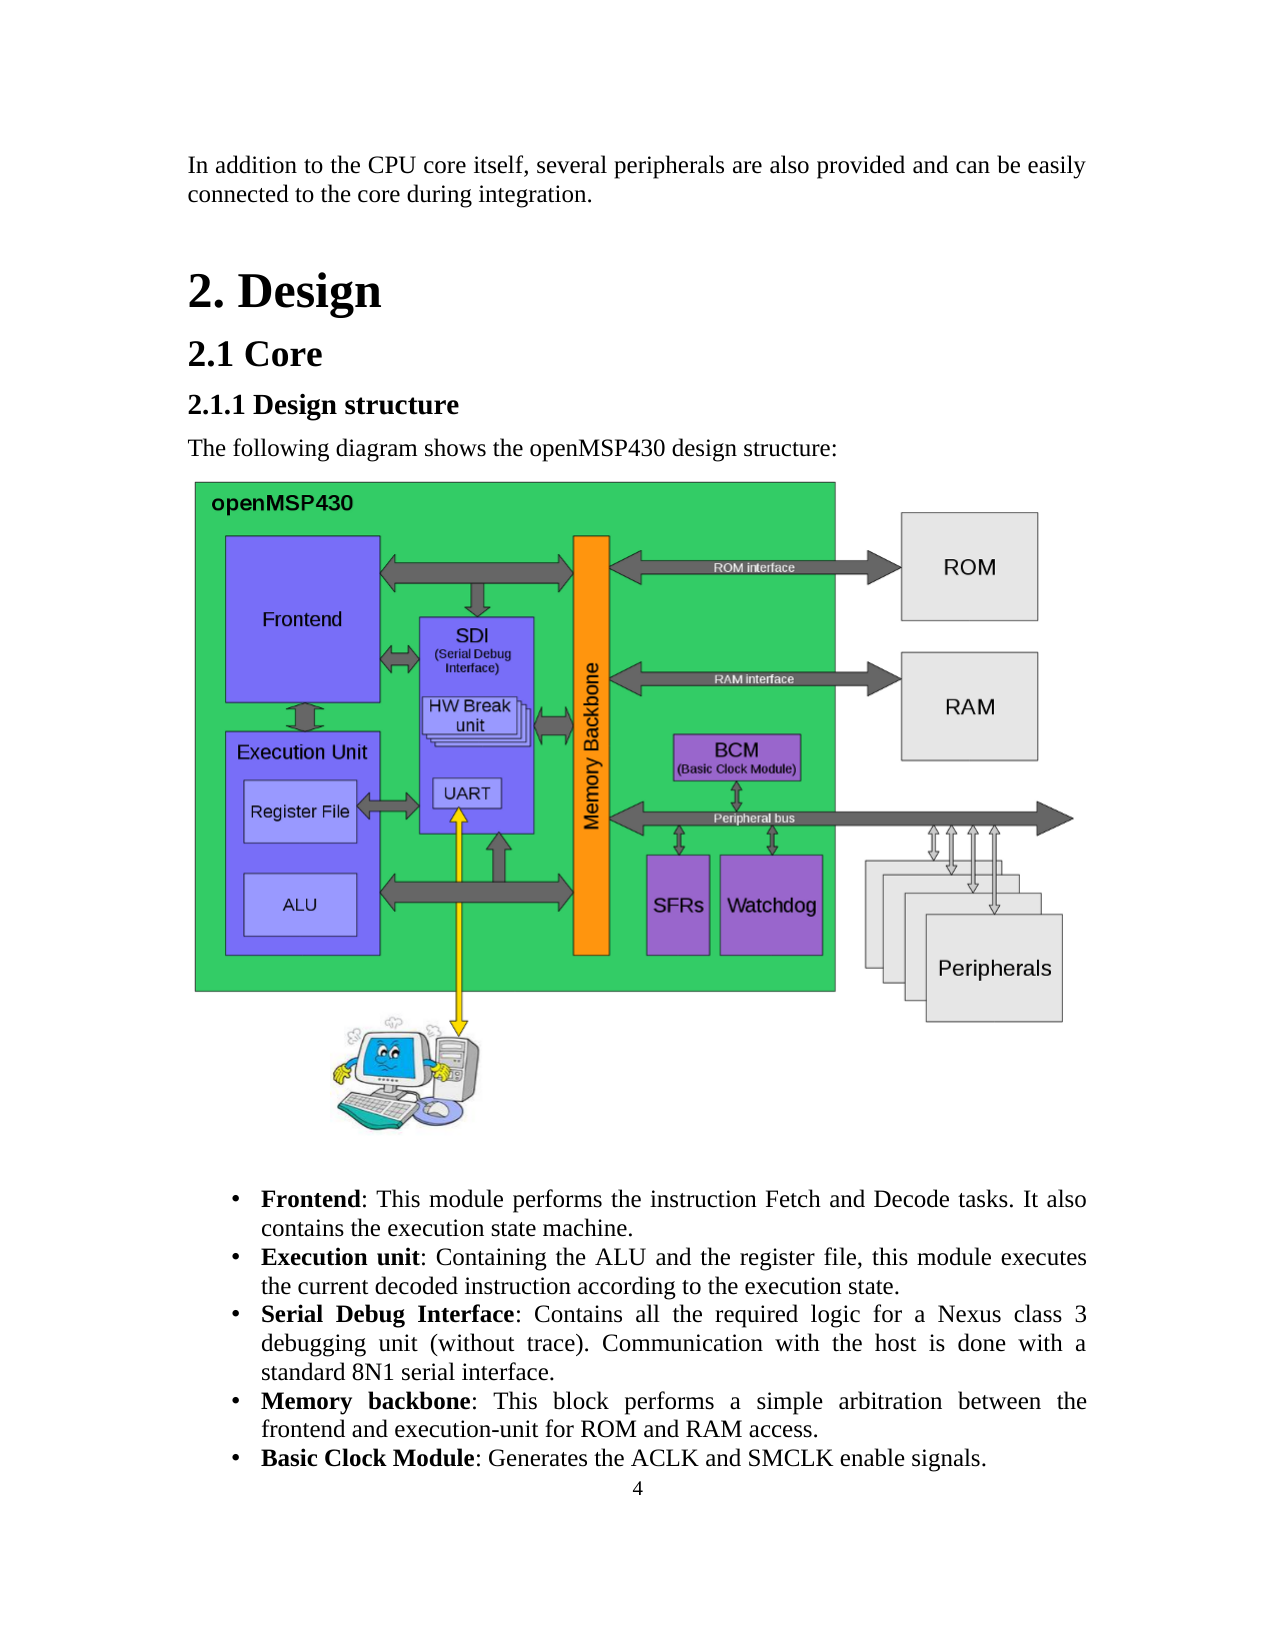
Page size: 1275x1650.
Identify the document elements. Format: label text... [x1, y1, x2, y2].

list Memory backbone: This block performs a simple arbitration between the frontend and execution-unit for ROM and RAM access. [231, 1386, 1088, 1443]
list Basic Clock Module: Generates the ACLK and SMCLK enable signals. [231, 1443, 1088, 1472]
list Execution unit: Containing the ALU and the register file, this module executes the current decoded instruction according to the execution state. [231, 1242, 1088, 1299]
text In addition to the CPU core itself, several peripherals are also provided and can be easily connected to the core during integration. [187, 150, 1088, 207]
list Frontend: This module performs the instruction Fetch and Decode tasks. It also contains the execution state machine. [231, 1184, 1088, 1242]
text 2. Design [187, 261, 1088, 319]
text 2.1 Core [187, 331, 1088, 374]
text The following diagram shows the openMSP430 design structure: [187, 433, 1088, 462]
picture [187, 474, 1088, 1144]
text 2.1.1 Design structure [187, 387, 1088, 420]
list Serial Debug Interface: Contains all the required logic for a Nexus class 3 debugging unit (without trace). Communication with the host is done with a standard 8N1 serial interface. [231, 1299, 1088, 1386]
